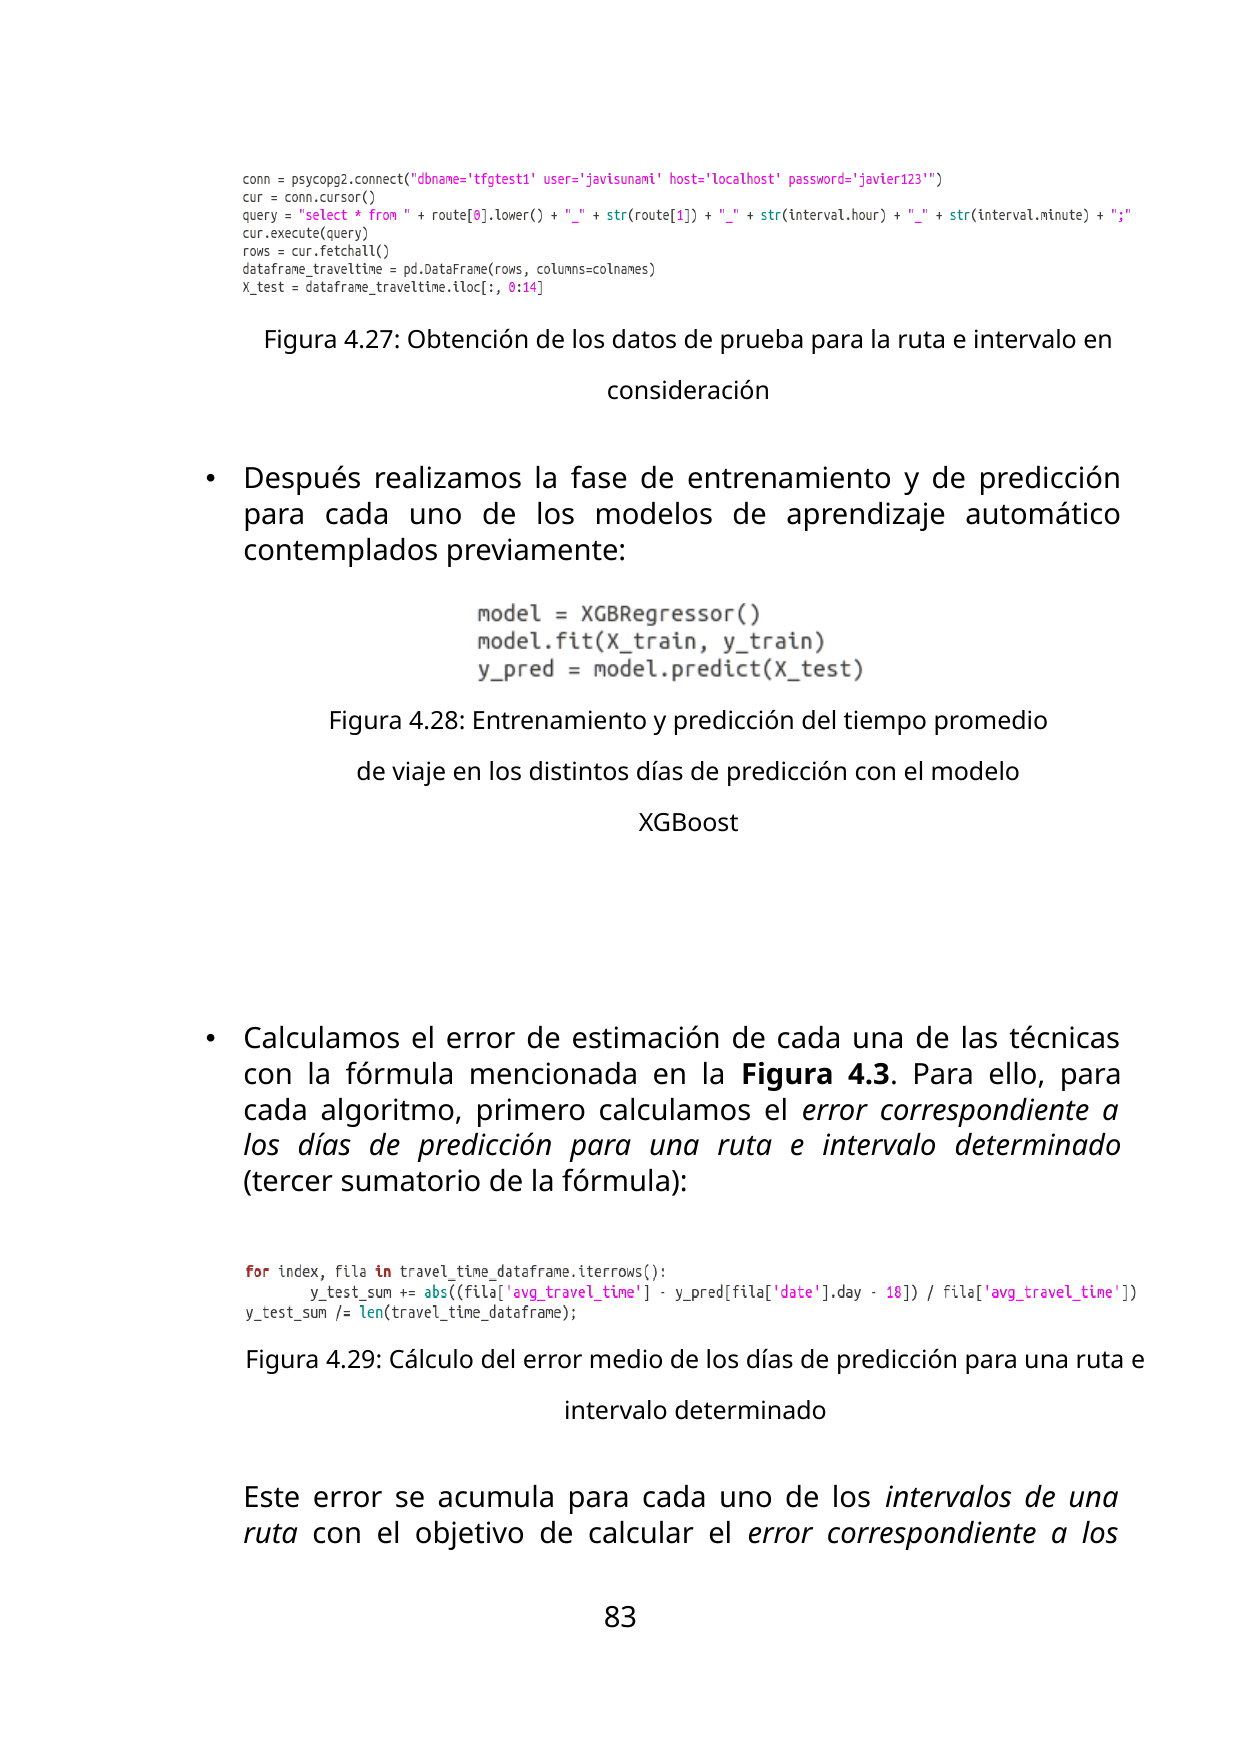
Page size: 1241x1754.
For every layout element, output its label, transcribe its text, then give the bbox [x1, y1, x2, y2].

text Figura 4.28: Entrenamiento y predicción del tiempo promedio de viaje en los distintos días de predicción con el modelo XGBoost [324, 604, 1053, 839]
picture [230, 160, 1147, 305]
list Después realizamos la fase de entrenamiento y de predicción para cada uno de los modelos de aprendizaje automático contemplados previamente: [206, 457, 1122, 568]
text Figura 4.29: Cálculo del error medio de los días de predicción para una ruta e intervalo determinado [237, 1325, 1154, 1426]
list Figura 4.27: Obtención de los datos de prueba para la ruta e intervalo en consideración [230, 305, 1147, 407]
picture [466, 603, 911, 686]
list Este error se acumula para cada uno de los intervalos de una ruta con el objetivo de calcular el error correspondiente a los [206, 1477, 1122, 1552]
picture [237, 1262, 1154, 1325]
list Calculamos el error de estimación de cada una de las técnicas con la fórmula mencionada en la Figura 4.3. Para ello, para cada algoritmo, primero calculamos el error correspondiente a los días de predicción para una ruta e intervalo determinado (tercer sumatorio de la fórmula): [206, 1017, 1122, 1200]
